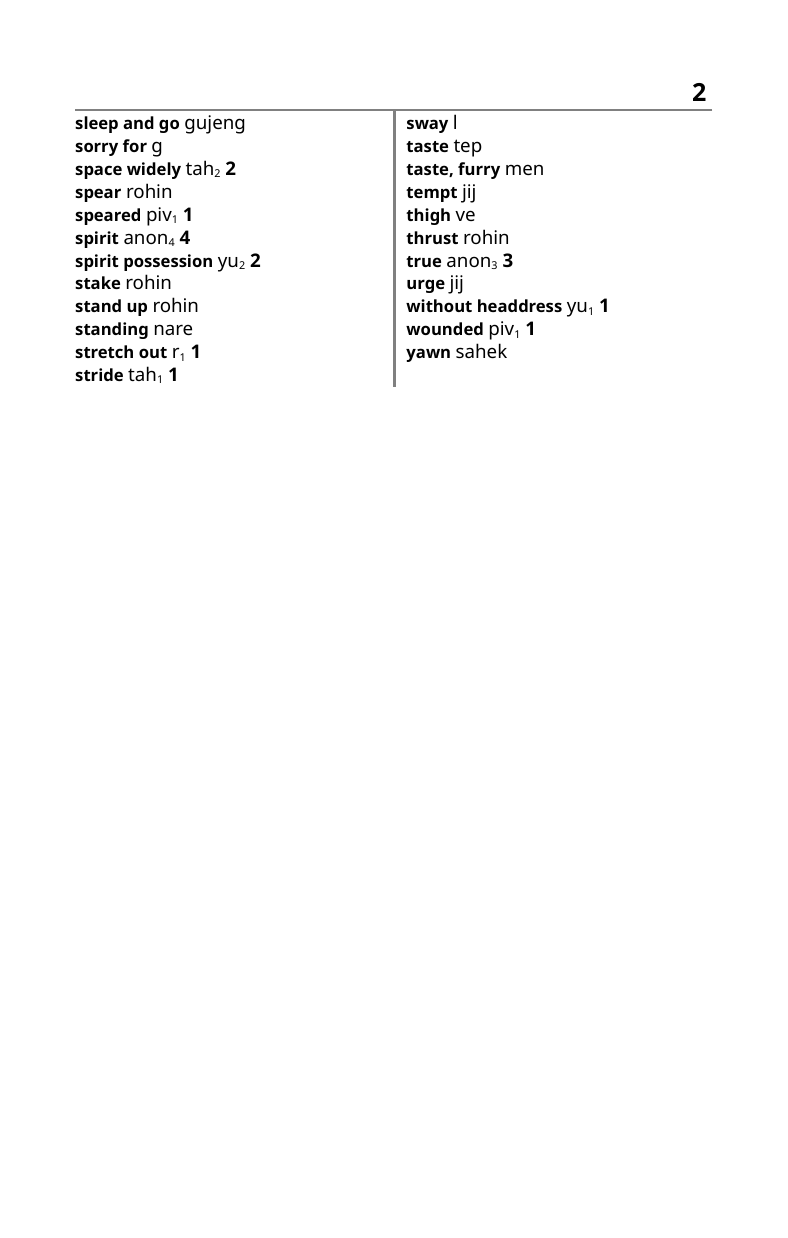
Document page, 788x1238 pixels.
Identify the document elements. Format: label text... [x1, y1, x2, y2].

text taste, furry men [406, 157, 712, 180]
text space widely tah2 2 [75, 157, 381, 180]
text without headdress yu1 1 [406, 294, 712, 317]
text speared piv1 1 [75, 203, 381, 226]
text spirit anon4 4 [75, 226, 381, 249]
text stand up rohin [75, 294, 381, 317]
text spear rohin [75, 180, 381, 203]
text sorry for g [75, 134, 381, 157]
text taste tep [406, 134, 712, 157]
text yawn sahek [406, 340, 712, 363]
text sway l [406, 111, 712, 134]
text stride tah1 1 [75, 363, 381, 386]
text urge jij [406, 272, 712, 294]
text tempt jij [406, 180, 712, 203]
text thigh ve [406, 203, 712, 226]
text spirit possession yu2 2 [75, 249, 381, 272]
text thrust rohin [406, 226, 712, 249]
text stretch out r1 1 [75, 340, 381, 363]
text standing nare [75, 317, 381, 340]
text stake rohin [75, 272, 381, 294]
text wounded piv1 1 [406, 317, 712, 340]
text true anon3 3 [406, 249, 712, 272]
text sleep and go gujeng [75, 111, 381, 134]
